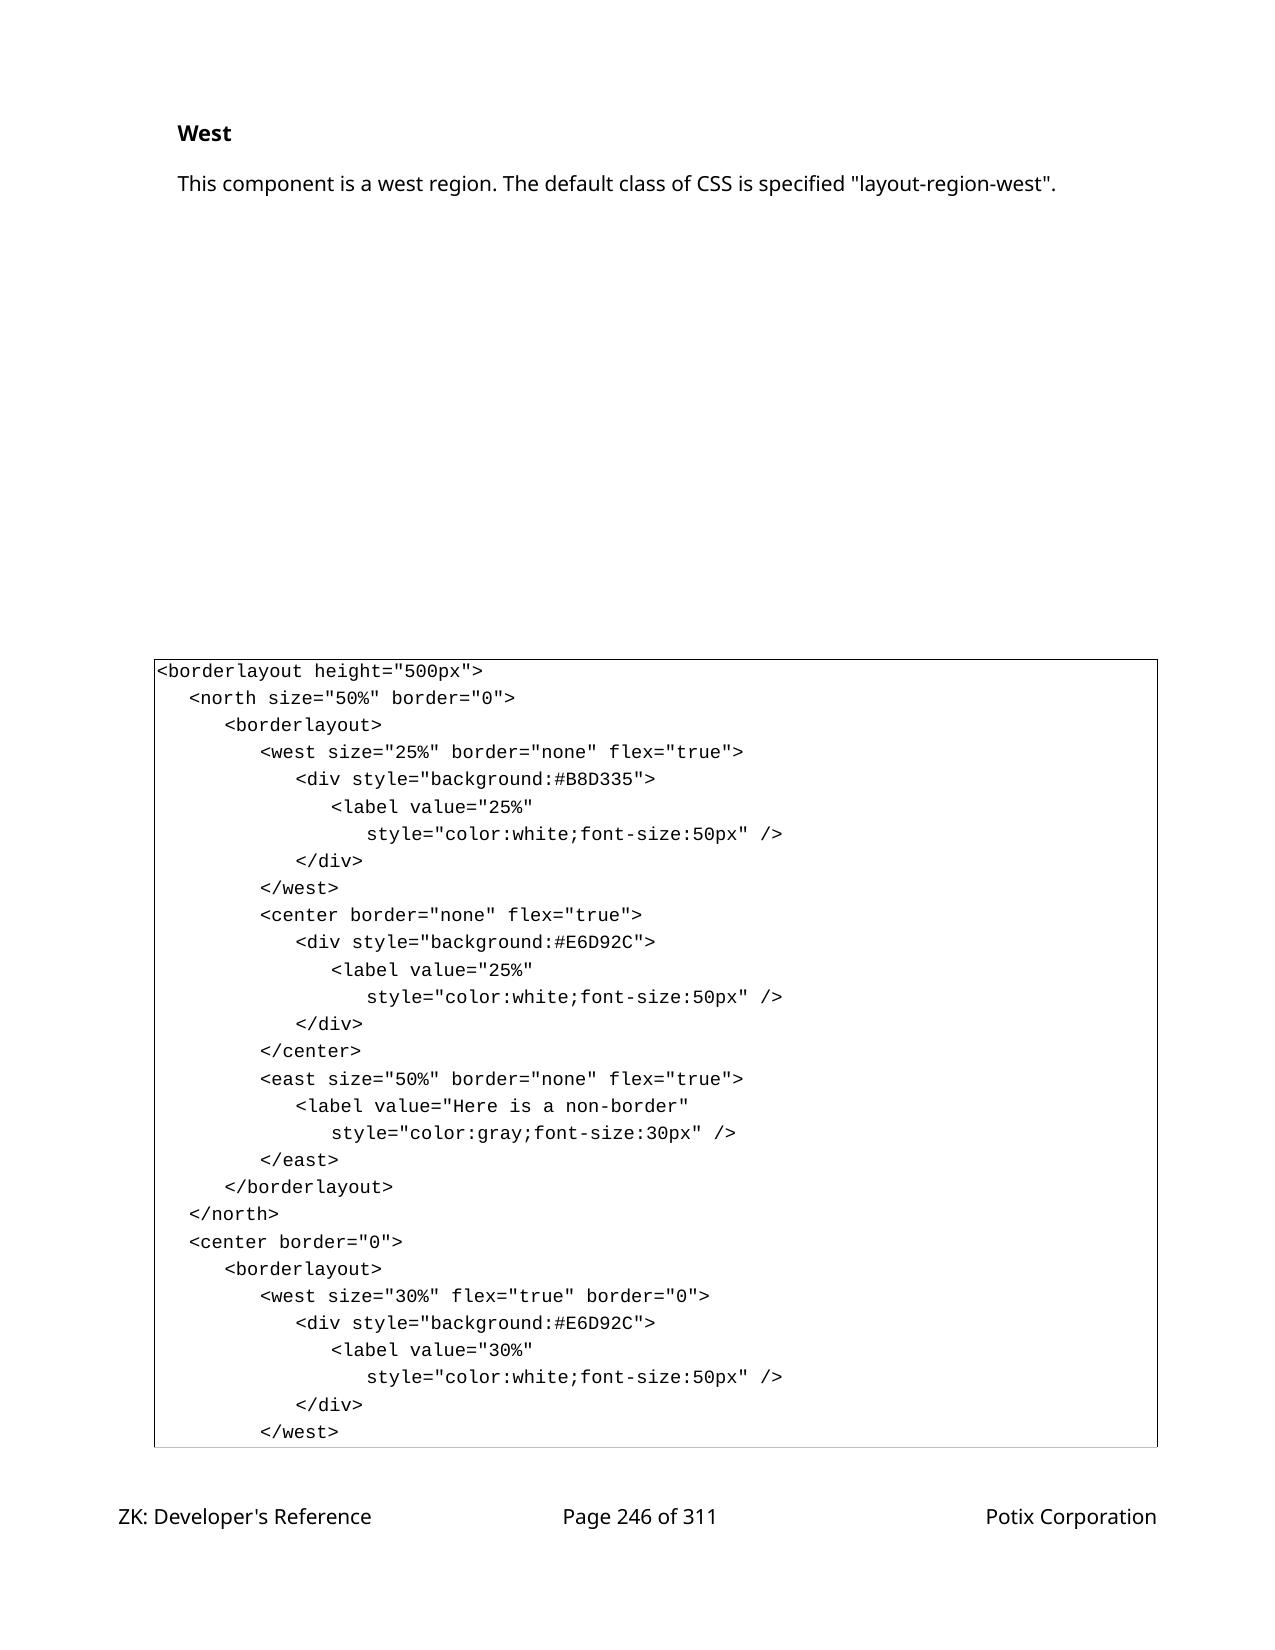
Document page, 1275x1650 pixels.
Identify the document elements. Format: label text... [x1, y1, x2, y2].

text style="color:white;font-size:50px" /> [155, 985, 1157, 1009]
text style="color:white;font-size:50px" /> [155, 822, 1157, 846]
text </west> [155, 876, 1157, 900]
text <borderlayout> [155, 1257, 1157, 1281]
text <borderlayout> [155, 713, 1157, 737]
text <west size="25%" border="none" flex="true"> [155, 740, 1157, 764]
text </div> [155, 1393, 1157, 1417]
text <west size="30%" flex="true" border="0"> [155, 1284, 1157, 1308]
text This component is a west region. The default class of CSS is specified "layout-region-west". [177, 169, 1157, 197]
text style="color:white;font-size:50px" /> [155, 1365, 1157, 1390]
text </borderlayout> [155, 1175, 1157, 1199]
subtitle West [177, 118, 1157, 148]
text </east> [155, 1148, 1157, 1172]
text </north> [155, 1202, 1157, 1227]
text <label value="25%" [155, 958, 1157, 982]
text style="color:gray;font-size:30px" /> [155, 1121, 1157, 1145]
text <div style="background:#B8D335"> [155, 767, 1157, 792]
text <div style="background:#E6D92C"> [155, 930, 1157, 955]
text </center> [155, 1039, 1157, 1063]
text <label value="30%" [155, 1338, 1157, 1362]
text <center border="none" flex="true"> [155, 903, 1157, 927]
text <label value="Here is a non-border" [155, 1093, 1157, 1118]
text <east size="50%" border="none" flex="true"> [155, 1066, 1157, 1091]
text <label value="25%" [155, 794, 1157, 819]
text <div style="background:#E6D92C"> [155, 1311, 1157, 1335]
text <north size="50%" border="0"> [155, 686, 1157, 710]
text </west> [155, 1420, 1157, 1447]
text </div> [155, 1012, 1157, 1036]
text </div> [155, 849, 1157, 873]
text <center border="0"> [155, 1229, 1157, 1254]
text <borderlayout height="500px"> [155, 660, 1157, 683]
